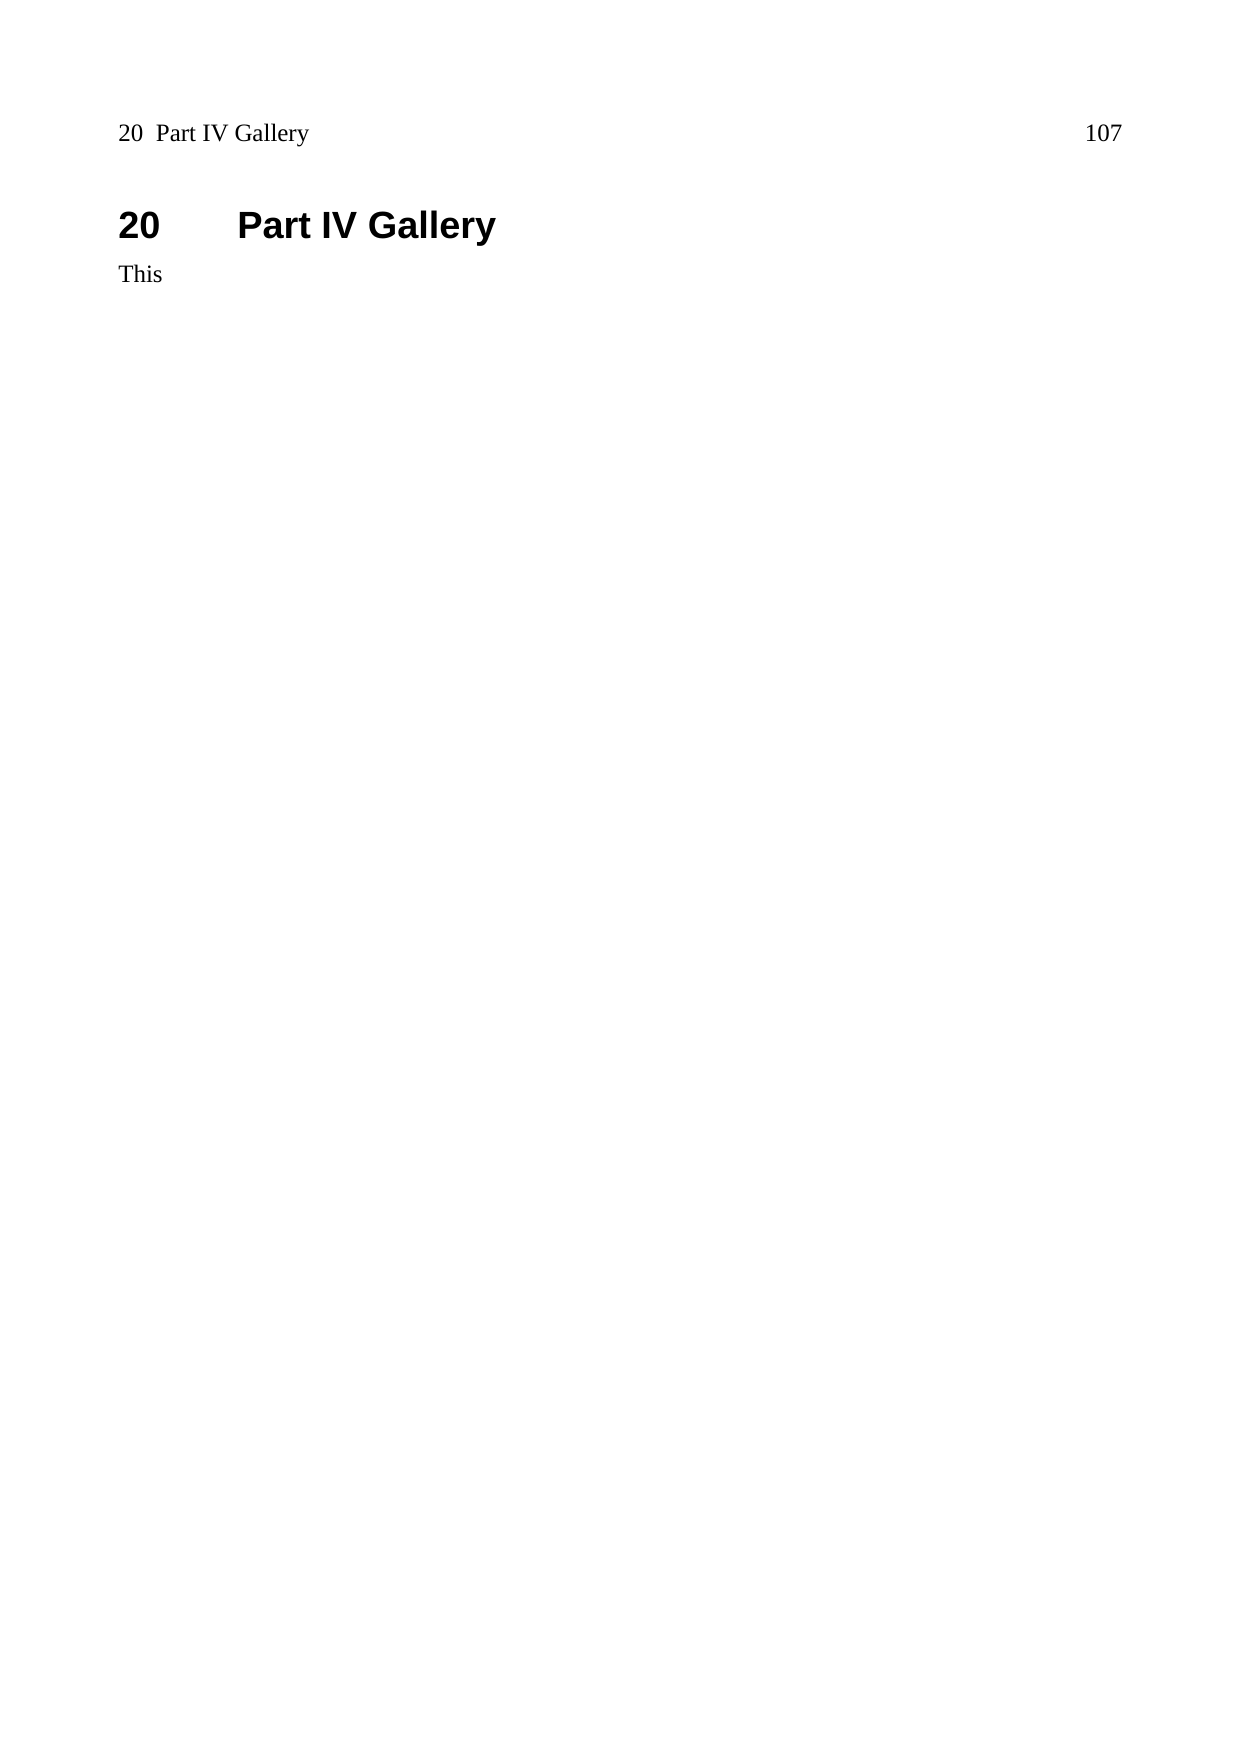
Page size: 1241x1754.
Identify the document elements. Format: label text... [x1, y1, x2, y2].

text This [118, 259, 1122, 288]
subtitle Part IV Gallery [118, 203, 1122, 247]
